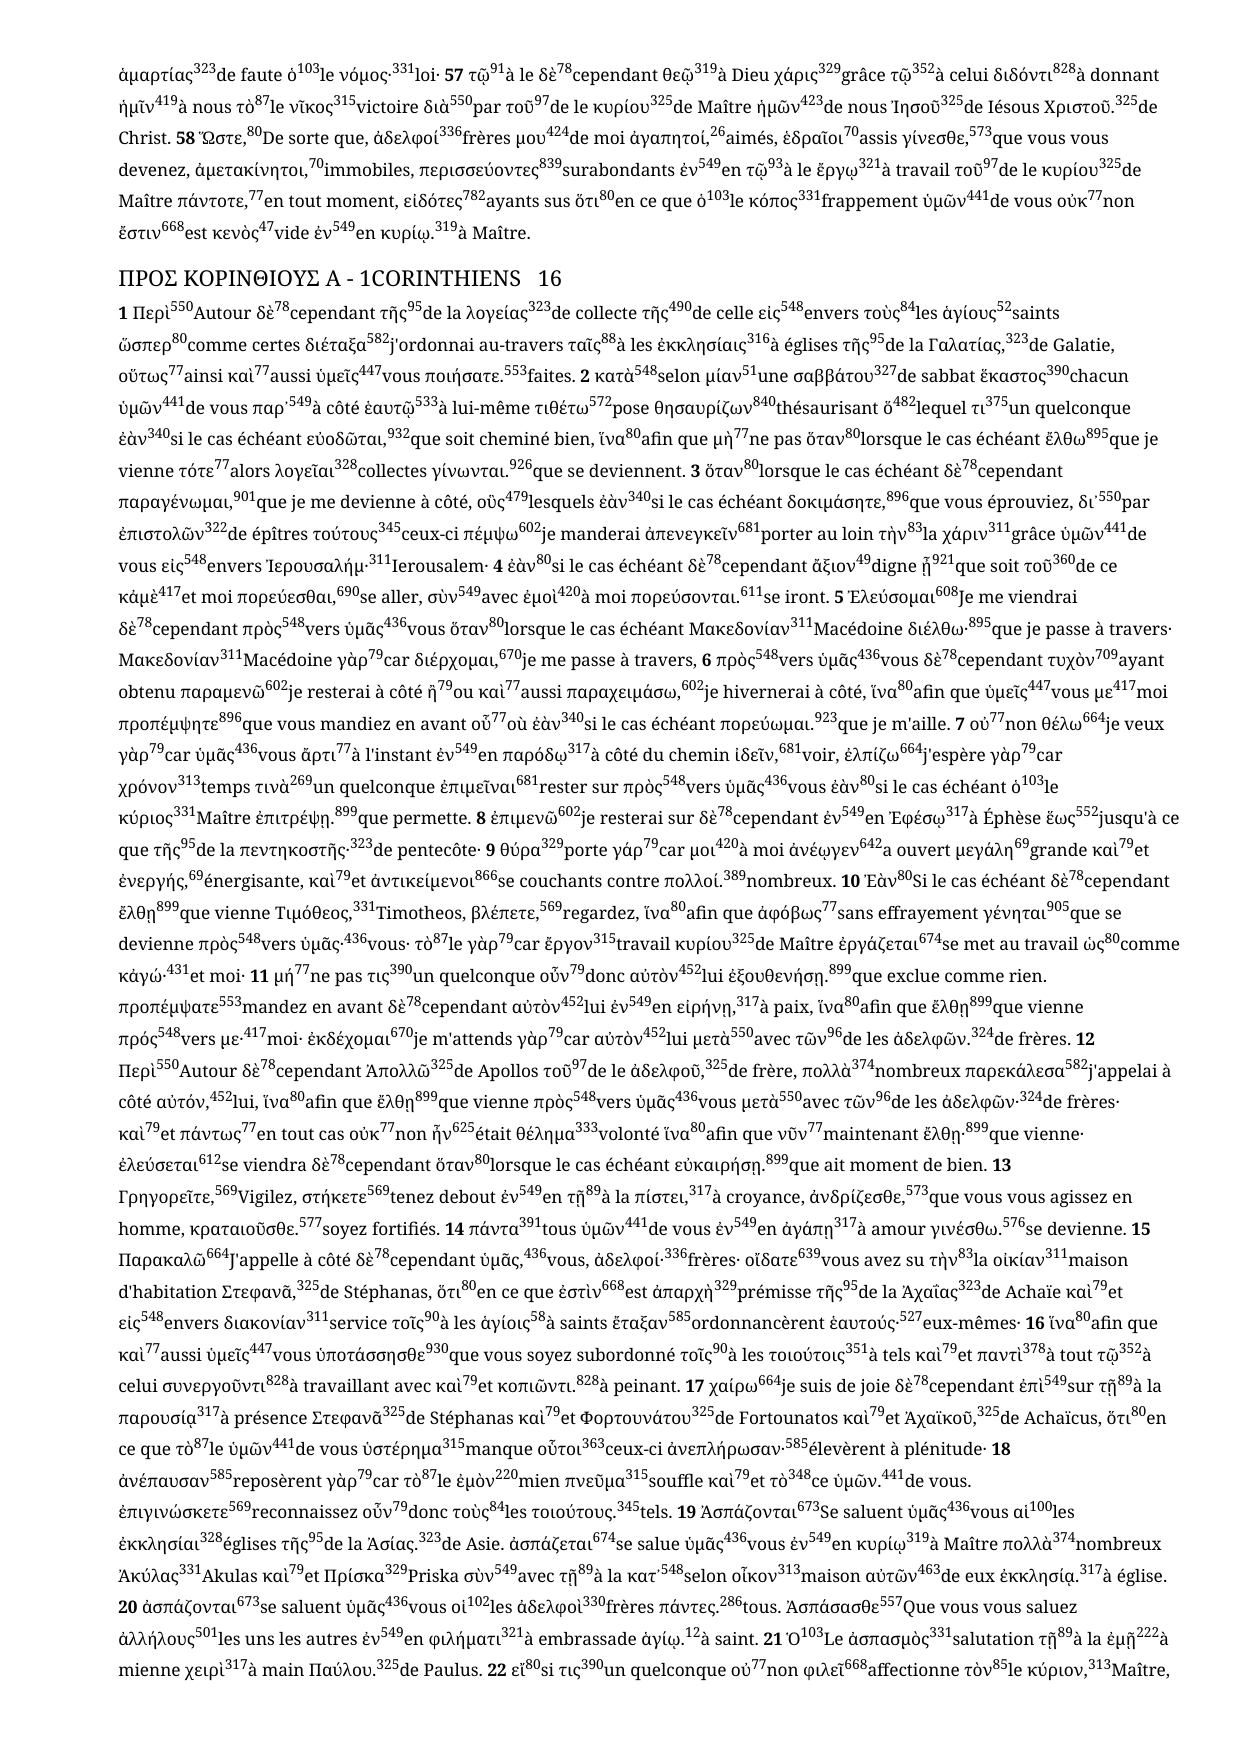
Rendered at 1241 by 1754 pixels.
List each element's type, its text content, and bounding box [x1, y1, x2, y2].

text ΠΡΟΣ ΚΟΡΙΝΘΙΟΥΣ Α - 1CORINTHIENS 16 [118, 263, 1181, 293]
text 1 Περὶ550Autour δὲ78cependant τῆς95de la λογείας323de collecte τῆς490de celle εἰς548envers τοὺς84les ἁγίους52saints ὥσπερ80comme certes διέταξα582j'ordonnai au-travers ταῖς88à les ἐκκλησίαις316à églises τῆς95de la Γαλατίας,323de Galatie, οὕτως77ainsi καὶ77aussi ὑμεῖς447vous ποιήσατε.553faites. 2 κατὰ548selon μίαν51une σαββάτου327de sabbat ἕκαστος390chacun ὑμῶν441de vous παρ᾽549à côté ἑαυτῷ533à lui-même τιθέτω572pose θησαυρίζων840thésaurisant ὅ482lequel τι375un quelconque ἐὰν340si le cas échéant εὐοδῶται,932que soit cheminé bien, ἵνα80afin que μὴ77ne pas ὅταν80lorsque le cas échéant ἔλθω895que je vienne τότε77alors λογεῖαι328collectes γίνωνται.926que se deviennent. 3 ὅταν80lorsque le cas échéant δὲ78cependant παραγένωμαι,901que je me devienne à côté, οὓς479lesquels ἐὰν340si le cas échéant δοκιμάσητε,896que vous éprouviez, δι᾽550par ἐπιστολῶν322de épîtres τούτους345ceux-ci πέμψω602je manderai ἀπενεγκεῖν681porter au loin τὴν83la χάριν311grâce ὑμῶν441de vous εἰς548envers Ἰερουσαλήμ·311Ierousalem· 4 ἐὰν80si le cas échéant δὲ78cependant ἄξιον49digne ᾖ921que soit τοῦ360de ce κἀμὲ417et moi πορεύεσθαι,690se aller, σὺν549avec ἐμοὶ420à moi πορεύσονται.611se iront. 5 Ἐλεύσομαι608Je me viendrai δὲ78cependant πρὸς548vers ὑμᾶς436vous ὅταν80lorsque le cas échéant Μακεδονίαν311Macédoine διέλθω·895que je passe à travers· Μακεδονίαν311Macédoine γὰρ79car διέρχομαι,670je me passe à travers, 6 πρὸς548vers ὑμᾶς436vous δὲ78cependant τυχὸν709ayant obtenu παραμενῶ602je resterai à côté ἢ79ou καὶ77aussi παραχειμάσω,602je hivernerai à côté, ἵνα80afin que ὑμεῖς447vous με417moi προπέμψητε896que vous mandiez en avant οὗ77où ἐὰν340si le cas échéant πορεύωμαι.923que je m'aille. 7 οὐ77non θέλω664je veux γὰρ79car ὑμᾶς436vous ἄρτι77à l'instant ἐν549en παρόδῳ317à côté du chemin ἰδεῖν,681voir, ἐλπίζω664j'espère γὰρ79car χρόνον313temps τινὰ269un quelconque ἐπιμεῖναι681rester sur πρὸς548vers ὑμᾶς436vous ἐὰν80si le cas échéant ὁ103le κύριος331Maître ἐπιτρέψῃ.899que permette. 8 ἐπιμενῶ602je resterai sur δὲ78cependant ἐν549en Ἐφέσῳ317à Éphèse ἕως552jusqu'à ce que τῆς95de la πεντηκοστῆς·323de pentecôte· 9 θύρα329porte γάρ79car μοι420à moi ἀνέῳγεν642a ouvert μεγάλη69grande καὶ79et ἐνεργής,69énergisante, καὶ79et ἀντικείμενοι866se couchants contre πολλοί.389nombreux. 10 Ἐὰν80Si le cas échéant δὲ78cependant ἔλθῃ899que vienne Τιμόθεος,331Timotheos, βλέπετε,569regardez, ἵνα80afin que ἀφόβως77sans effrayement γένηται905que se devienne πρὸς548vers ὑμᾶς·436vous· τὸ87le γὰρ79car ἔργον315travail κυρίου325de Maître ἐργάζεται674se met au travail ὡς80comme κἀγώ·431et moi· 11 μή77ne pas τις390un quelconque οὖν79donc αὐτὸν452lui ἐξουθενήσῃ.899que exclue comme rien. προπέμψατε553mandez en avant δὲ78cependant αὐτὸν452lui ἐν549en εἰρήνῃ,317à paix, ἵνα80afin que ἔλθῃ899que vienne πρός548vers με·417moi· ἐκδέχομαι670je m'attends γὰρ79car αὐτὸν452lui μετὰ550avec τῶν96de les ἀδελφῶν.324de frères. 12 Περὶ550Autour δὲ78cependant Ἀπολλῶ325de Apollos τοῦ97de le ἀδελφοῦ,325de frère, πολλὰ374nombreux παρεκάλεσα582j'appelai à côté αὐτόν,452lui, ἵνα80afin que ἔλθῃ899que vienne πρὸς548vers ὑμᾶς436vous μετὰ550avec τῶν96de les ἀδελφῶν·324de frères· καὶ79et πάντως77en tout cas οὐκ77non ἦν625était θέλημα333volonté ἵνα80afin que νῦν77maintenant ἔλθῃ·899que vienne· ἐλεύσεται612se viendra δὲ78cependant ὅταν80lorsque le cas échéant εὐκαιρήσῃ.899que ait moment de bien. 13 Γρηγορεῖτε,569Vigilez, στήκετε569tenez debout ἐν549en τῇ89à la πίστει,317à croyance, ἀνδρίζεσθε,573que vous vous agissez en homme, κραταιοῦσθε.577soyez fortifiés. 14 πάντα391tous ὑμῶν441de vous ἐν549en ἀγάπῃ317à amour γινέσθω.576se devienne. 15 Παρακαλῶ664J'appelle à côté δὲ78cependant ὑμᾶς,436vous, ἀδελφοί·336frères· οἴδατε639vous avez su τὴν83la οἰκίαν311maison d'habitation Στεφανᾶ,325de Stéphanas, ὅτι80en ce que ἐστὶν668est ἀπαρχὴ329prémisse τῆς95de la Ἀχαΐας323de Achaïe καὶ79et εἰς548envers διακονίαν311service τοῖς90à les ἁγίοις58à saints ἔταξαν585ordonnancèrent ἑαυτούς·527eux-mêmes· 16 ἵνα80afin que καὶ77aussi ὑμεῖς447vous ὑποτάσσησθε930que vous soyez subordonné τοῖς90à les τοιούτοις351à tels καὶ79et παντὶ378à tout τῷ352à celui συνεργοῦντι828à travaillant avec καὶ79et κοπιῶντι.828à peinant. 17 χαίρω664je suis de joie δὲ78cependant ἐπὶ549sur τῇ89à la παρουσίᾳ317à présence Στεφανᾶ325de Stéphanas καὶ79et Φορτουνάτου325de Fortounatos καὶ79et Ἀχαϊκοῦ,325de Achaïcus, ὅτι80en ce que τὸ87le ὑμῶν441de vous ὑστέρημα315manque οὗτοι363ceux-ci ἀνεπλήρωσαν·585élevèrent à plénitude· 18 ἀνέπαυσαν585reposèrent γὰρ79car τὸ87le ἐμὸν220mien πνεῦμα315souffle καὶ79et τὸ348ce ὑμῶν.441de vous. ἐπιγινώσκετε569reconnaissez οὖν79donc τοὺς84les τοιούτους.345tels. 19 Ἀσπάζονται673Se saluent ὑμᾶς436vous αἱ100les ἐκκλησίαι328églises τῆς95de la Ἀσίας.323de Asie. ἀσπάζεται674se salue ὑμᾶς436vous ἐν549en κυρίῳ319à Maître πολλὰ374nombreux Ἀκύλας331Akulas καὶ79et Πρίσκα329Priska σὺν549avec τῇ89à la κατ᾽548selon οἶκον313maison αὐτῶν463de eux ἐκκλησίᾳ.317à église. 20 ἀσπάζονται673se saluent ὑμᾶς436vous οἱ102les ἀδελφοὶ330frères πάντες.286tous. Ἀσπάσασθε557Que vous vous saluez ἀλλήλους501les uns les autres ἐν549en φιλήματι321à embrassade ἁγίῳ.12à saint. 21 Ὁ103Le ἀσπασμὸς331salutation τῇ89à la ἐμῇ222à mienne χειρὶ317à main Παύλου.325de Paulus. 22 εἴ80si τις390un quelconque οὐ77non φιλεῖ668affectionne τὸν85le κύριον,313Maître, ἤτω572soit ἀνάθεμα.333anathème. μαράνα341Marana θά.341tha. 23 ἡ101la χάρις329grâce τοῦ97de le κυρίου325de Maître Ἰησοῦ325de Iésous μεθ᾽550avec ὑμῶν.441de vous. 24 ἡ101la ἀγάπη329amour μου424de moi μετὰ550avec πάντων383de tous ὑμῶν441de vous ἐν549en Χριστῷ319à Christ Ἰησοῦ.319à Iésous. [118, 297, 1181, 1682]
